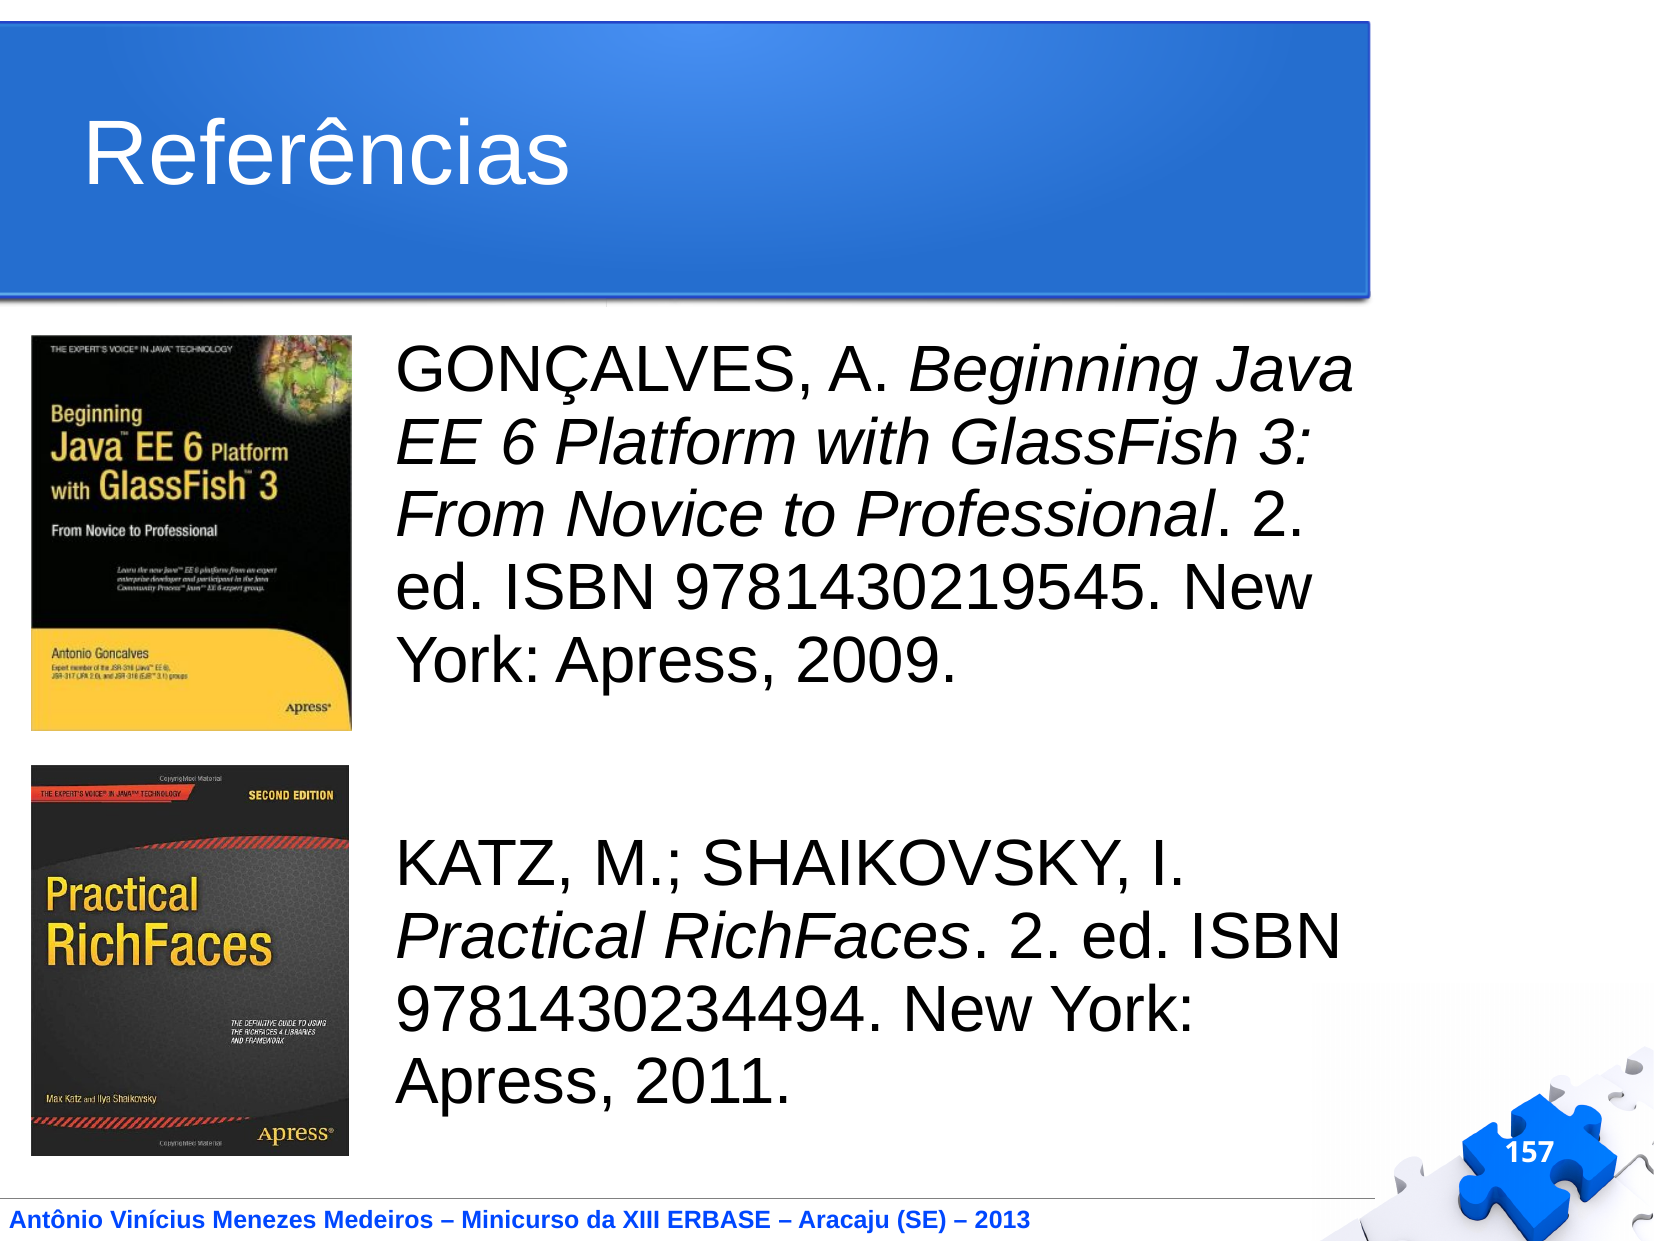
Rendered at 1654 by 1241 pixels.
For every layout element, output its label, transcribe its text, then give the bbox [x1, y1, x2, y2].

picture [31, 765, 349, 1156]
picture [31, 335, 352, 731]
picture [1311, 983, 1654, 1241]
picture [0, 21, 1375, 307]
title Referências [82, 49, 1323, 257]
list GONÇALVES, A. Beginning Java EE 6 Platform with GlassFish 3: From Novice to Professional. 2. ed. ISBN 9781430219545. New York: Apress, 2009. KATZ, M.; SHAIKOVSKY, I. Practical RichFaces. 2. ed. ISBN 9781430234494. New York: Apress, 2011. [325, 332, 1356, 1193]
